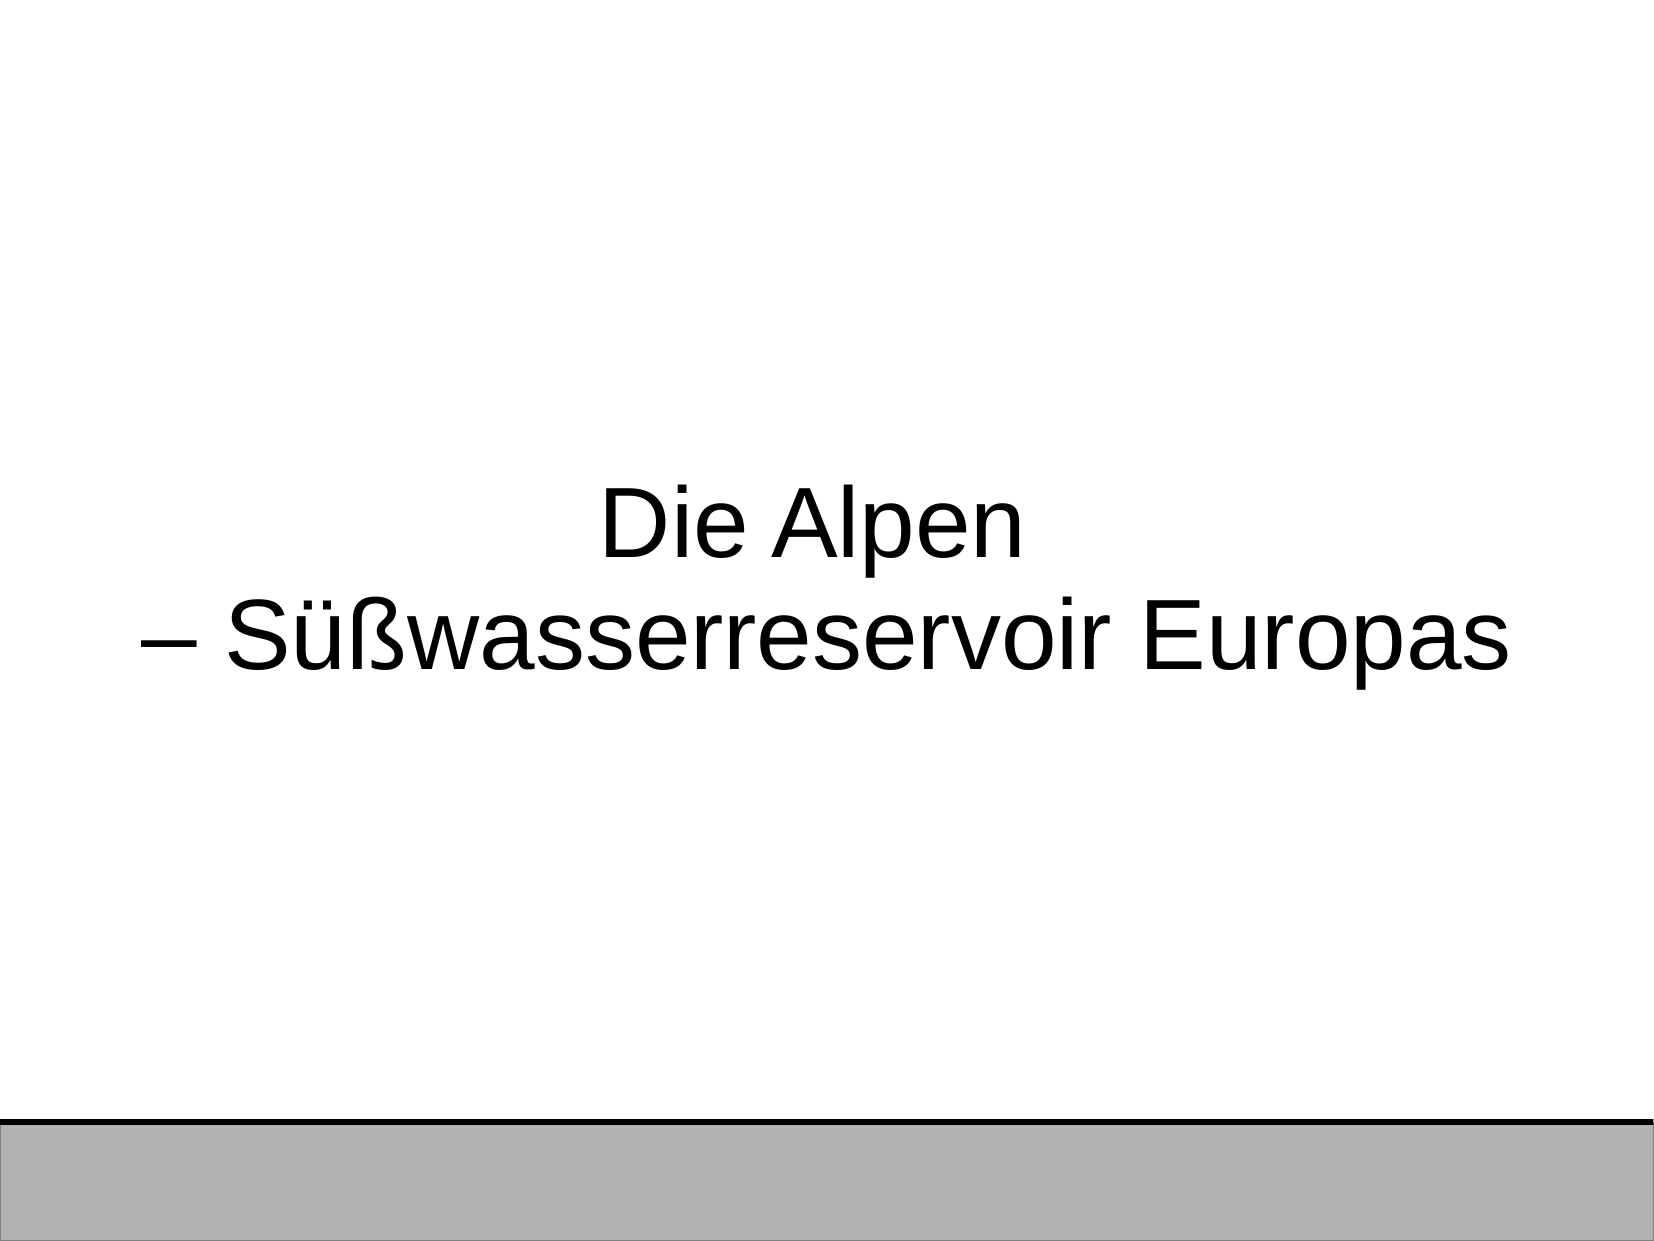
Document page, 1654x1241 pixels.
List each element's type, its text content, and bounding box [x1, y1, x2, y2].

text_box [0, 1125, 1654, 1241]
subtitle Die Alpen – Süßwasserreservoir Europas [82, 49, 1571, 1109]
